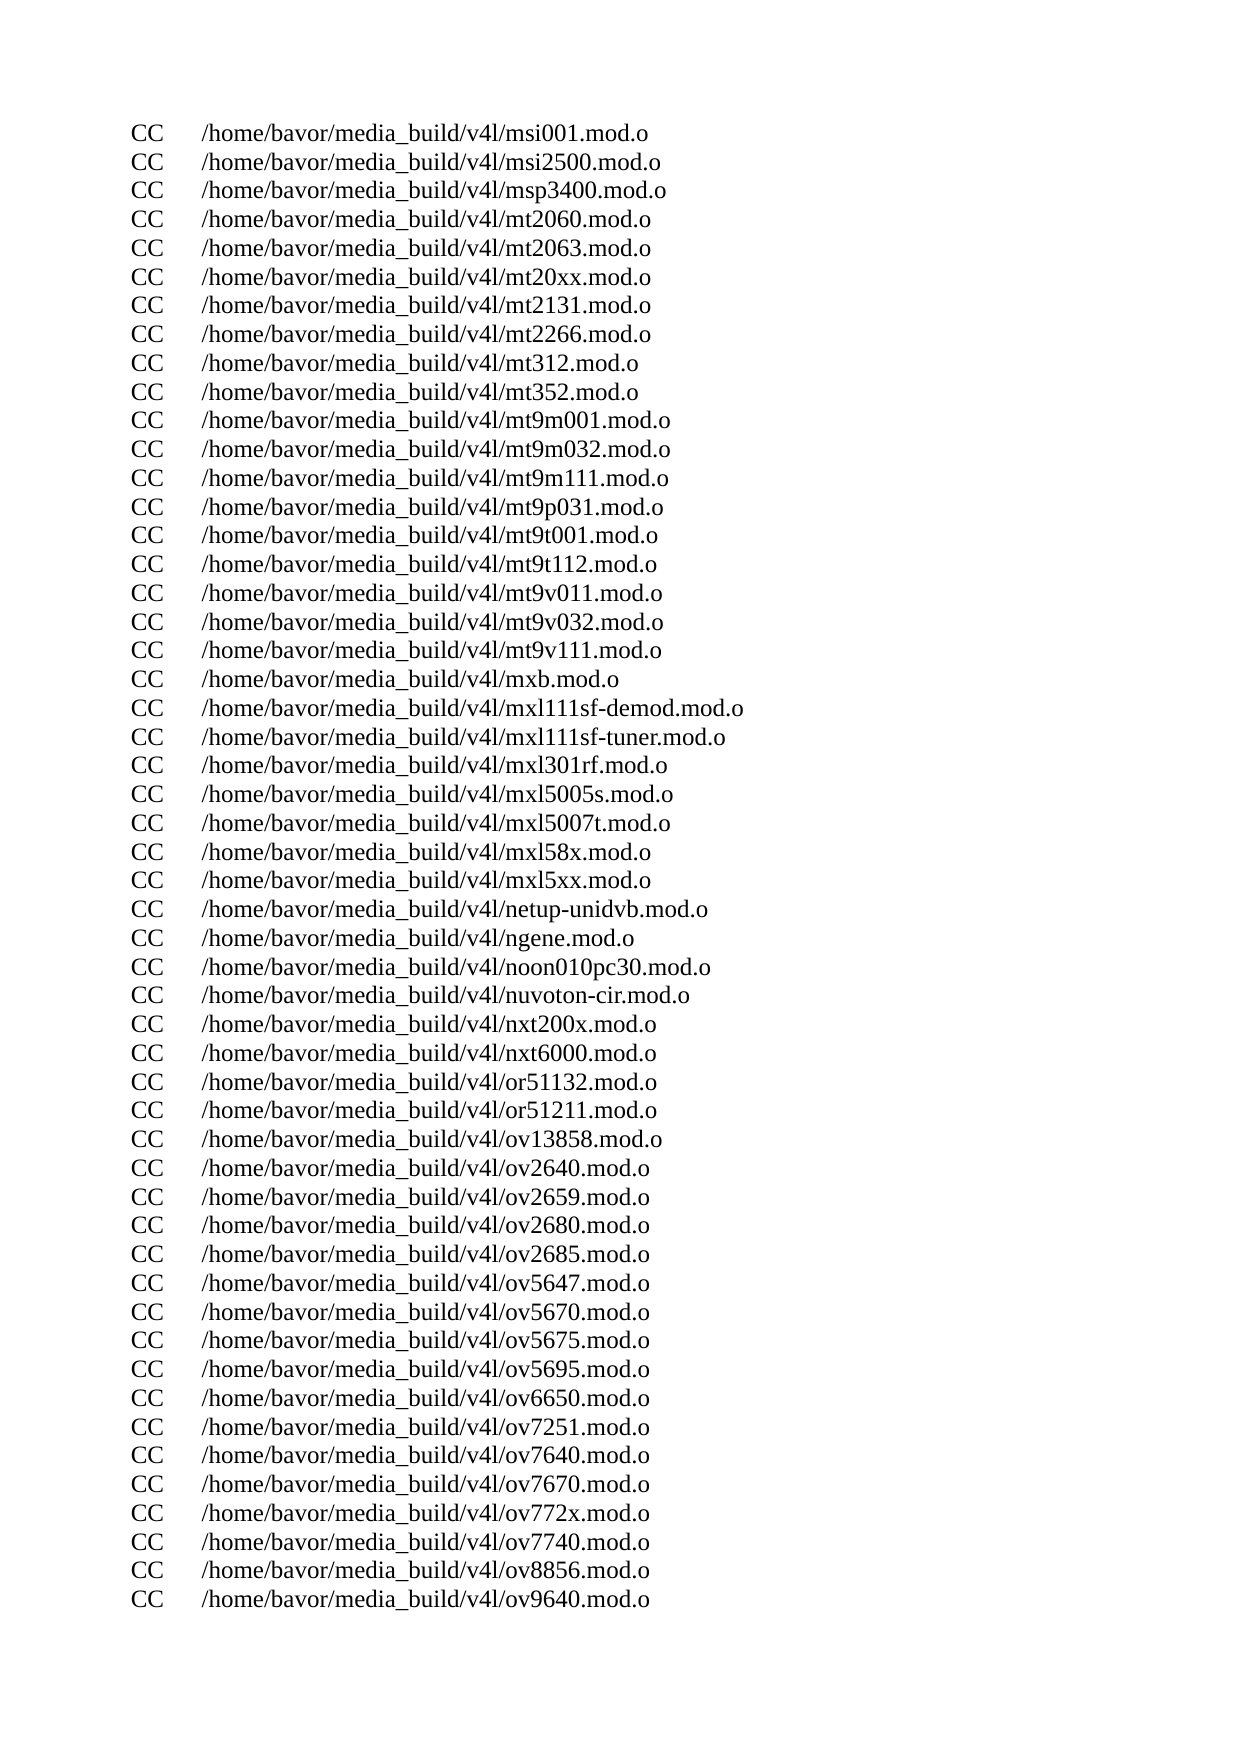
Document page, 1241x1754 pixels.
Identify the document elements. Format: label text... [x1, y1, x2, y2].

text CC /home/bavor/media_build/v4l/ov772x.mod.o [118, 1498, 1122, 1527]
text CC /home/bavor/media_build/v4l/mxl5xx.mod.o [118, 866, 1122, 894]
text CC /home/bavor/media_build/v4l/mt2060.mod.o [118, 204, 1122, 233]
text CC /home/bavor/media_build/v4l/ov13858.mod.o [118, 1124, 1122, 1153]
text CC /home/bavor/media_build/v4l/nxt200x.mod.o [118, 1009, 1122, 1038]
text CC /home/bavor/media_build/v4l/ov2659.mod.o [118, 1182, 1122, 1211]
text CC /home/bavor/media_build/v4l/or51132.mod.o [118, 1067, 1122, 1096]
text CC /home/bavor/media_build/v4l/mxl5007t.mod.o [118, 808, 1122, 837]
text CC /home/bavor/media_build/v4l/mt9m111.mod.o [118, 463, 1122, 492]
text CC /home/bavor/media_build/v4l/mt9t001.mod.o [118, 521, 1122, 549]
text CC /home/bavor/media_build/v4l/msi001.mod.o [118, 118, 1122, 147]
text CC /home/bavor/media_build/v4l/mxl301rf.mod.o [118, 751, 1122, 779]
text CC /home/bavor/media_build/v4l/ngene.mod.o [118, 923, 1122, 952]
text CC /home/bavor/media_build/v4l/ov5647.mod.o [118, 1268, 1122, 1297]
text CC /home/bavor/media_build/v4l/mt9p031.mod.o [118, 492, 1122, 521]
text CC /home/bavor/media_build/v4l/or51211.mod.o [118, 1096, 1122, 1124]
text CC /home/bavor/media_build/v4l/ov5695.mod.o [118, 1354, 1122, 1383]
text CC /home/bavor/media_build/v4l/mt20xx.mod.o [118, 262, 1122, 291]
text CC /home/bavor/media_build/v4l/mxb.mod.o [118, 664, 1122, 693]
text CC /home/bavor/media_build/v4l/nxt6000.mod.o [118, 1038, 1122, 1067]
text CC /home/bavor/media_build/v4l/noon010pc30.mod.o [118, 952, 1122, 981]
text CC /home/bavor/media_build/v4l/ov9640.mod.o [118, 1584, 1122, 1613]
text CC /home/bavor/media_build/v4l/ov5675.mod.o [118, 1326, 1122, 1354]
text CC /home/bavor/media_build/v4l/ov2685.mod.o [118, 1239, 1122, 1268]
text CC /home/bavor/media_build/v4l/netup-unidvb.mod.o [118, 894, 1122, 923]
text CC /home/bavor/media_build/v4l/ov6650.mod.o [118, 1383, 1122, 1412]
text CC /home/bavor/media_build/v4l/mxl5005s.mod.o [118, 779, 1122, 808]
text CC /home/bavor/media_build/v4l/mt9v011.mod.o [118, 578, 1122, 607]
text CC /home/bavor/media_build/v4l/ov8856.mod.o [118, 1556, 1122, 1584]
text CC /home/bavor/media_build/v4l/ov2680.mod.o [118, 1211, 1122, 1239]
text CC /home/bavor/media_build/v4l/mt9v111.mod.o [118, 636, 1122, 664]
text CC /home/bavor/media_build/v4l/mt9v032.mod.o [118, 607, 1122, 636]
text CC /home/bavor/media_build/v4l/mt2063.mod.o [118, 233, 1122, 262]
text CC /home/bavor/media_build/v4l/mt2131.mod.o [118, 291, 1122, 319]
text CC /home/bavor/media_build/v4l/mt9m001.mod.o [118, 406, 1122, 434]
text CC /home/bavor/media_build/v4l/msp3400.mod.o [118, 176, 1122, 204]
text CC /home/bavor/media_build/v4l/mt352.mod.o [118, 377, 1122, 406]
text CC /home/bavor/media_build/v4l/ov7640.mod.o [118, 1441, 1122, 1469]
text CC /home/bavor/media_build/v4l/ov7740.mod.o [118, 1527, 1122, 1556]
text CC /home/bavor/media_build/v4l/msi2500.mod.o [118, 147, 1122, 176]
text CC /home/bavor/media_build/v4l/mt2266.mod.o [118, 319, 1122, 348]
text CC /home/bavor/media_build/v4l/mxl111sf-demod.mod.o [118, 693, 1122, 722]
text CC /home/bavor/media_build/v4l/nuvoton-cir.mod.o [118, 981, 1122, 1009]
text CC /home/bavor/media_build/v4l/mt9m032.mod.o [118, 434, 1122, 463]
text CC /home/bavor/media_build/v4l/mxl111sf-tuner.mod.o [118, 722, 1122, 751]
text CC /home/bavor/media_build/v4l/ov5670.mod.o [118, 1297, 1122, 1326]
text CC /home/bavor/media_build/v4l/mxl58x.mod.o [118, 837, 1122, 866]
text CC /home/bavor/media_build/v4l/ov2640.mod.o [118, 1153, 1122, 1182]
text CC /home/bavor/media_build/v4l/ov7670.mod.o [118, 1469, 1122, 1498]
text CC /home/bavor/media_build/v4l/mt312.mod.o [118, 348, 1122, 377]
text CC /home/bavor/media_build/v4l/mt9t112.mod.o [118, 549, 1122, 578]
text CC /home/bavor/media_build/v4l/ov7251.mod.o [118, 1412, 1122, 1441]
